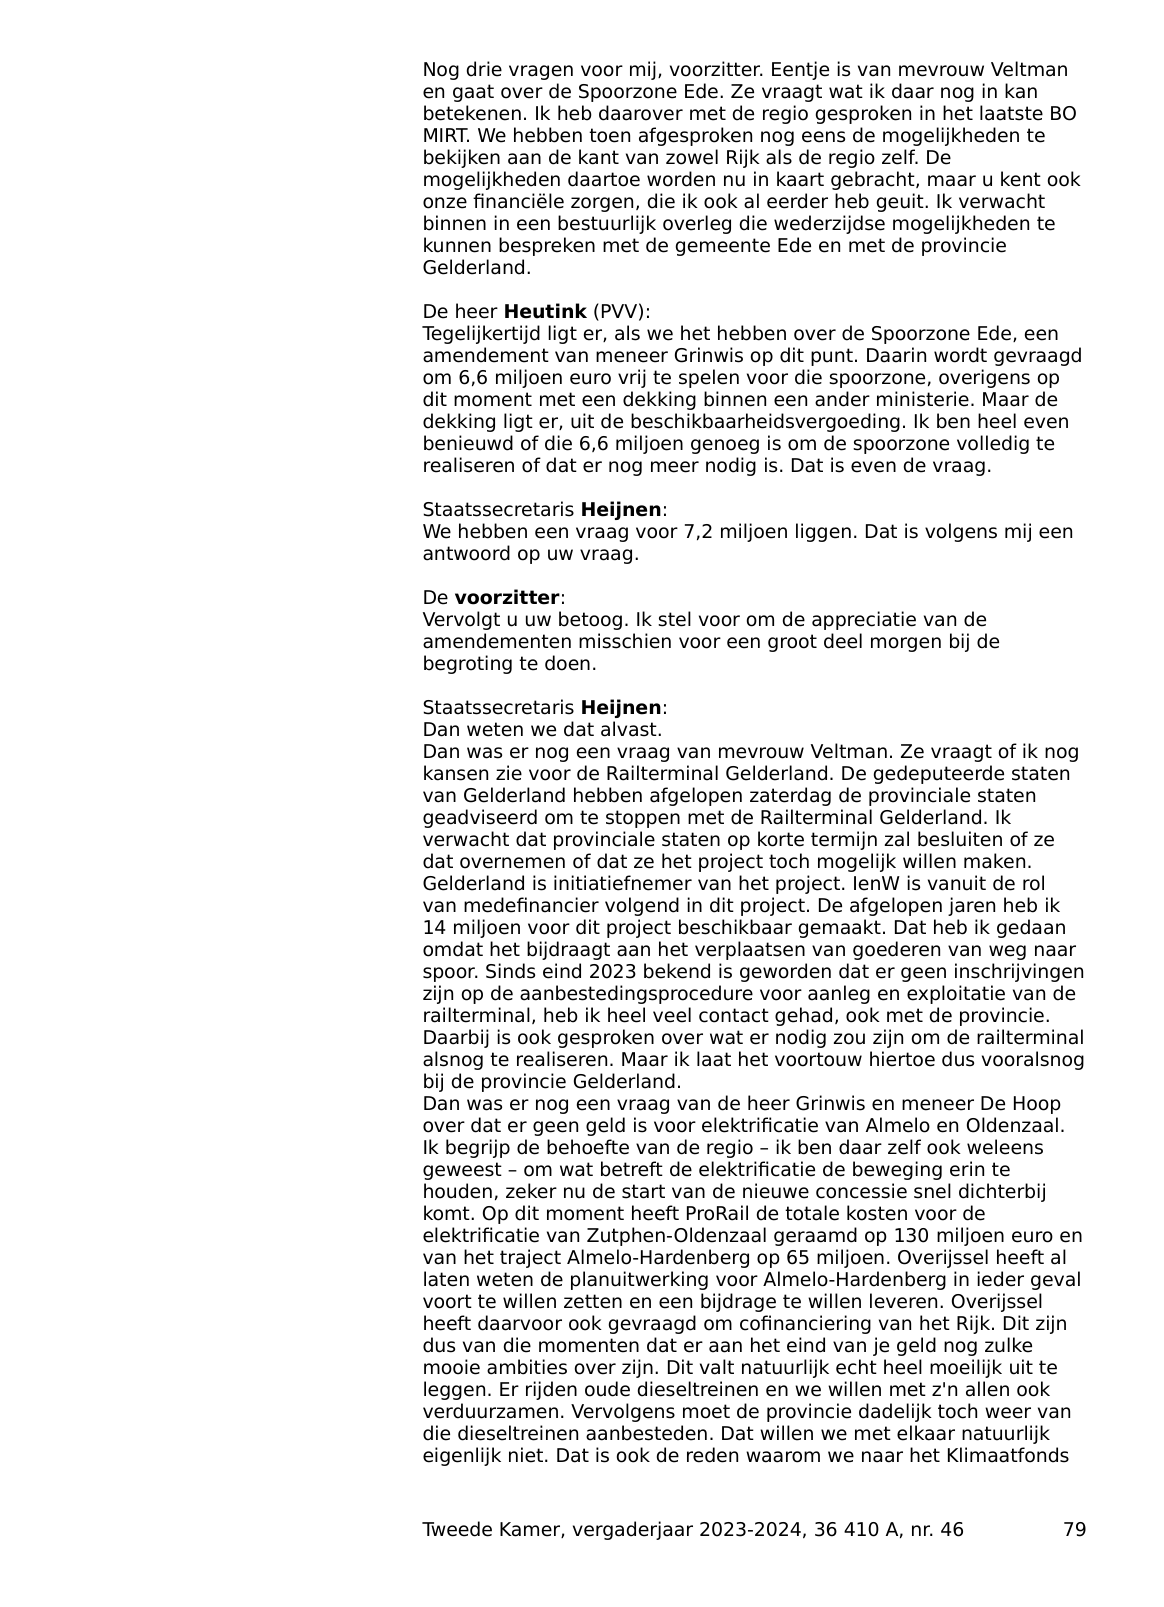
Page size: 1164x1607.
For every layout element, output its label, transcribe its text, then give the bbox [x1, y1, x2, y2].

text Dan weten we dat alvast. [422, 719, 1087, 741]
text We hebben een vraag voor 7,2 miljoen liggen. Dat is volgens mij een antwoord op uw vraag. [422, 521, 1087, 565]
text Nog drie vragen voor mij, voorzitter. Eentje is van mevrouw Veltman en gaat over de Spoorzone Ede. Ze vraagt wat ik daar nog in kan betekenen. Ik heb daarover met de regio gesproken in het laatste BO MIRT. We hebben toen afgesproken nog eens de mogelijkheden te bekijken aan de kant van zowel Rijk als de regio zelf. De mogelijkheden daartoe worden nu in kaart gebracht, maar u kent ook onze financiële zorgen, die ik ook al eerder heb geuit. Ik verwacht binnen in een bestuurlijk overleg die wederzijdse mogelijkheden te kunnen bespreken met de gemeente Ede en met de provincie Gelderland. [422, 59, 1087, 279]
text Staatssecretaris Heijnen: [422, 499, 1087, 521]
text De voorzitter: [422, 587, 1087, 609]
text Tegelijkertijd ligt er, als we het hebben over de Spoorzone Ede, een amendement van meneer Grinwis op dit punt. Daarin wordt gevraagd om 6,6 miljoen euro vrij te spelen voor die spoorzone, overigens op dit moment met een dekking binnen een ander ministerie. Maar de dekking ligt er, uit de beschikbaarheidsvergoeding. Ik ben heel even benieuwd of die 6,6 miljoen genoeg is om de spoorzone volledig te realiseren of dat er nog meer nodig is. Dat is even de vraag. [422, 323, 1087, 477]
text Dan was er nog een vraag van mevrouw Veltman. Ze vraagt of ik nog kansen zie voor de Railterminal Gelderland. De gedeputeerde staten van Gelderland hebben afgelopen zaterdag de provinciale staten geadviseerd om te stoppen met de Railterminal Gelderland. Ik verwacht dat provinciale staten op korte termijn zal besluiten of ze dat overnemen of dat ze het project toch mogelijk willen maken. Gelderland is initiatiefnemer van het project. IenW is vanuit de rol van medefinancier volgend in dit project. De afgelopen jaren heb ik 14 miljoen voor dit project beschikbaar gemaakt. Dat heb ik gedaan omdat het bijdraagt aan het verplaatsen van goederen van weg naar spoor. Sinds eind 2023 bekend is geworden dat er geen inschrijvingen zijn op de aanbestedingsprocedure voor aanleg en exploitatie van de railterminal, heb ik heel veel contact gehad, ook met de provincie. Daarbij is ook gesproken over wat er nodig zou zijn om de railterminal alsnog te realiseren. Maar ik laat het voortouw hiertoe dus vooralsnog bij de provincie Gelderland. [422, 741, 1087, 1093]
text De heer Heutink (PVV): [422, 301, 1087, 323]
text Staatssecretaris Heijnen: [422, 697, 1087, 719]
text Dan was er nog een vraag van de heer Grinwis en meneer De Hoop over dat er geen geld is voor elektrificatie van Almelo en Oldenzaal. Ik begrijp de behoefte van de regio – ik ben daar zelf ook weleens geweest – om wat betreft de elektrificatie de beweging erin te houden, zeker nu de start van de nieuwe concessie snel dichterbij komt. Op dit moment heeft ProRail de totale kosten voor de elektrificatie van Zutphen-Oldenzaal geraamd op 130 miljoen euro en van het traject Almelo-Hardenberg op 65 miljoen. Overijssel heeft al laten weten de planuitwerking voor Almelo-Hardenberg in ieder geval voort te willen zetten en een bijdrage te willen leveren. Overijssel heeft daarvoor ook gevraagd om cofinanciering van het Rijk. Dit zijn dus van die momenten dat er aan het eind van je geld nog zulke mooie ambities over zijn. Dit valt natuurlijk echt heel moeilijk uit te leggen. Er rijden oude dieseltreinen en we willen met z'n allen ook verduurzamen. Vervolgens moet de provincie dadelijk toch weer van die dieseltreinen aanbesteden. Dat willen we met elkaar natuurlijk eigenlijk niet. Dat is ook de reden waarom we naar het Klimaatfonds [422, 1093, 1087, 1467]
text Vervolgt u uw betoog. Ik stel voor om de appreciatie van de amendementen misschien voor een groot deel morgen bij de begroting te doen. [422, 609, 1087, 675]
